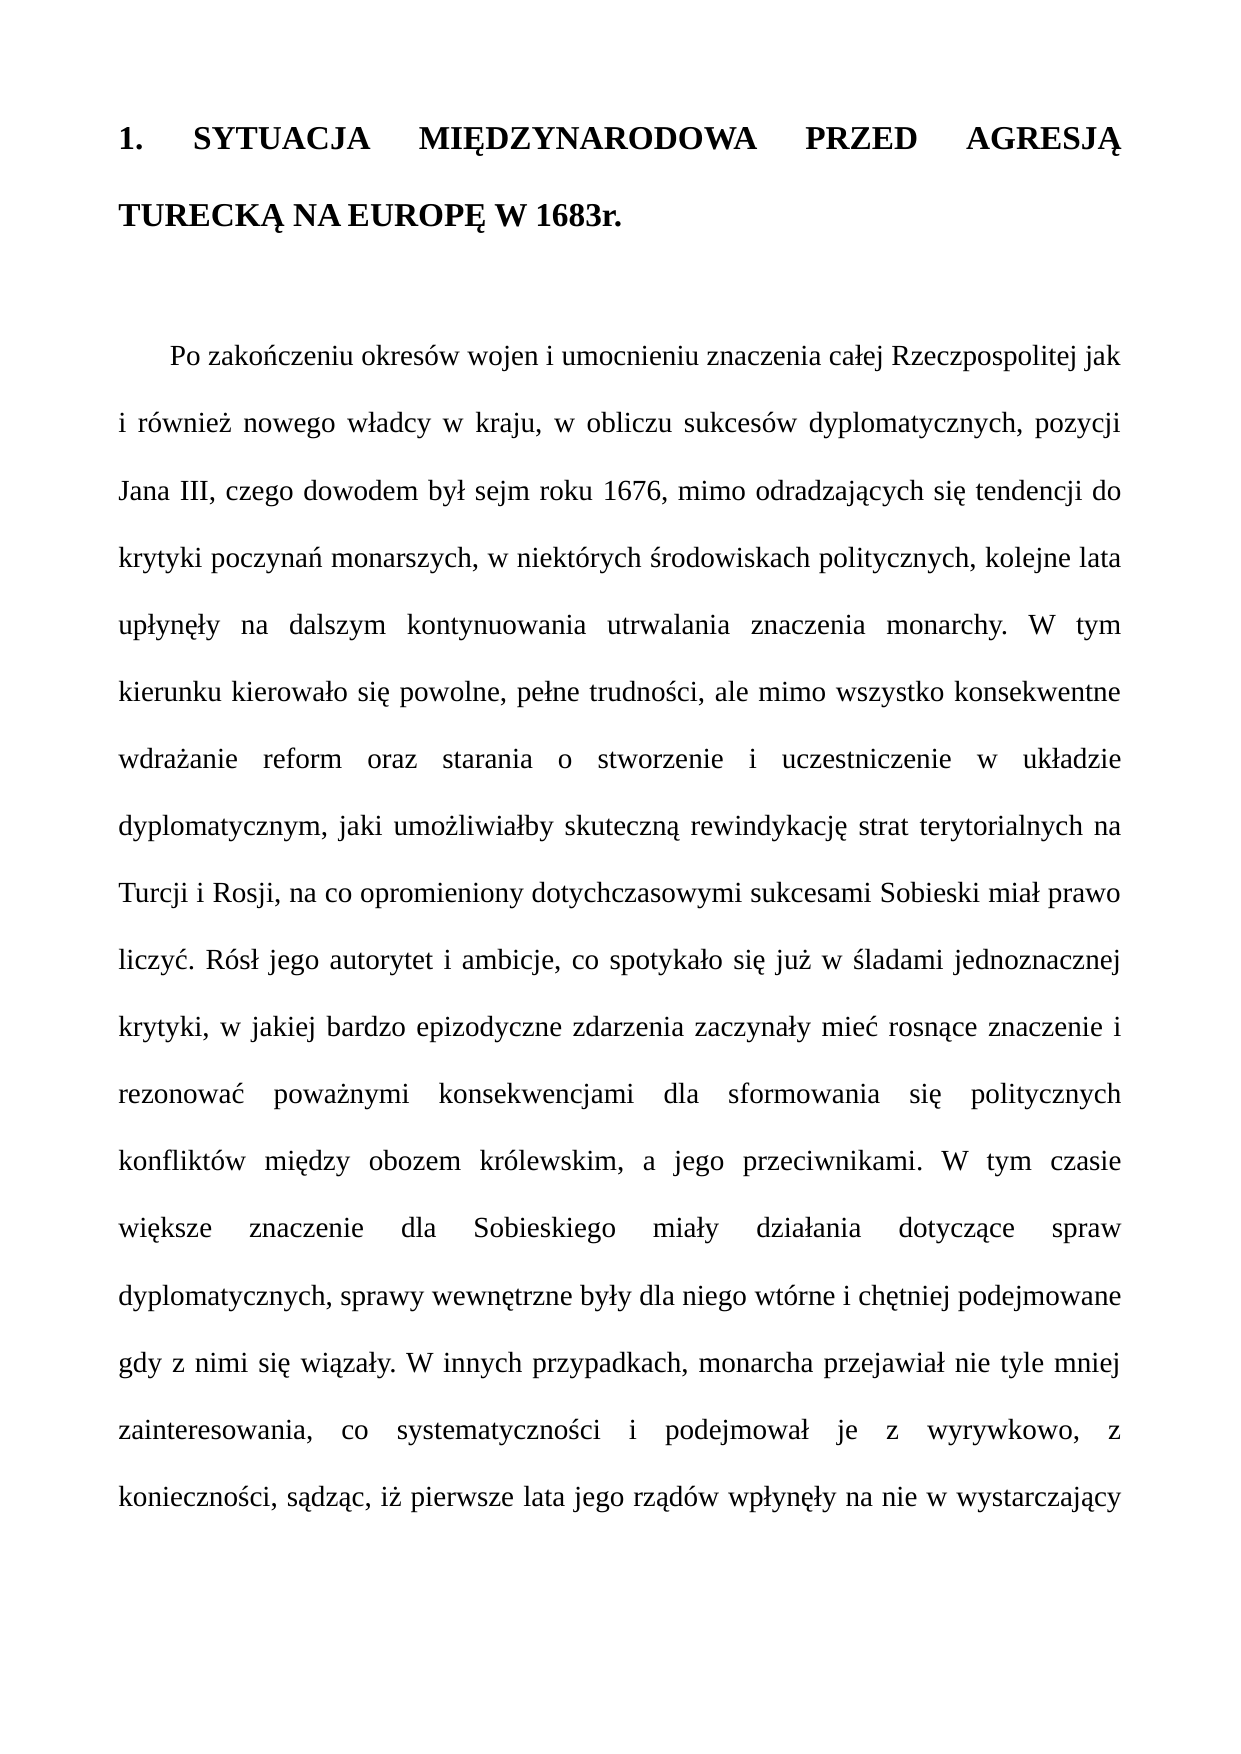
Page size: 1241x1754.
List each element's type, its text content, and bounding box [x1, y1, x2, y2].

text 1. SYTUACJA MIĘDZYNARODOWA PRZED AGRESJĄ TURECKĄ NA EUROPĘ W 1683r. [118, 118, 1122, 233]
text Po zakończeniu okresów wojen i umocnieniu znaczenia całej Rzeczpospolitej jak i również nowego władcy w kraju, w obliczu sukcesów dyplomatycznych, pozycji Jana III, czego dowodem był sejm roku 1676, mimo odradzających się tendencji do krytyki poczynań monarszych, w niektórych środowiskach politycznych, kolejne lata upłynęły na dalszym kontynuowania utrwalania znaczenia monarchy. W tym kierunku kierowało się powolne, pełne trudności, ale mimo wszystko konsekwentne wdrażanie reform oraz starania o stworzenie i uczestniczenie w układzie dyplomatycznym, jaki umożliwiałby skuteczną rewindykację strat terytorialnych na Turcji i Rosji, na co opromieniony dotychczasowymi sukcesami Sobieski miał prawo liczyć. Rósł jego autorytet i ambicje, co spotykało się już w śladami jednoznacznej krytyki, w jakiej bardzo epizodyczne zdarzenia zaczynały mieć rosnące znaczenie i rezonować poważnymi konsekwencjami dla sformowania się politycznych konfliktów między obozem królewskim, a jego przeciwnikami. W tym czasie większe znaczenie dla Sobieskiego miały działania dotyczące spraw dyplomatycznych, sprawy wewnętrzne były dla niego wtórne i chętniej podejmowane gdy z nimi się wiązały. W innych przypadkach, monarcha przejawiał nie tyle mniej zainteresowania, co systematyczności i podejmował je z wyrywkowo, z konieczności, sądząc, iż pierwsze lata jego rządów wpłynęły na nie w wystarczający [118, 338, 1122, 1512]
